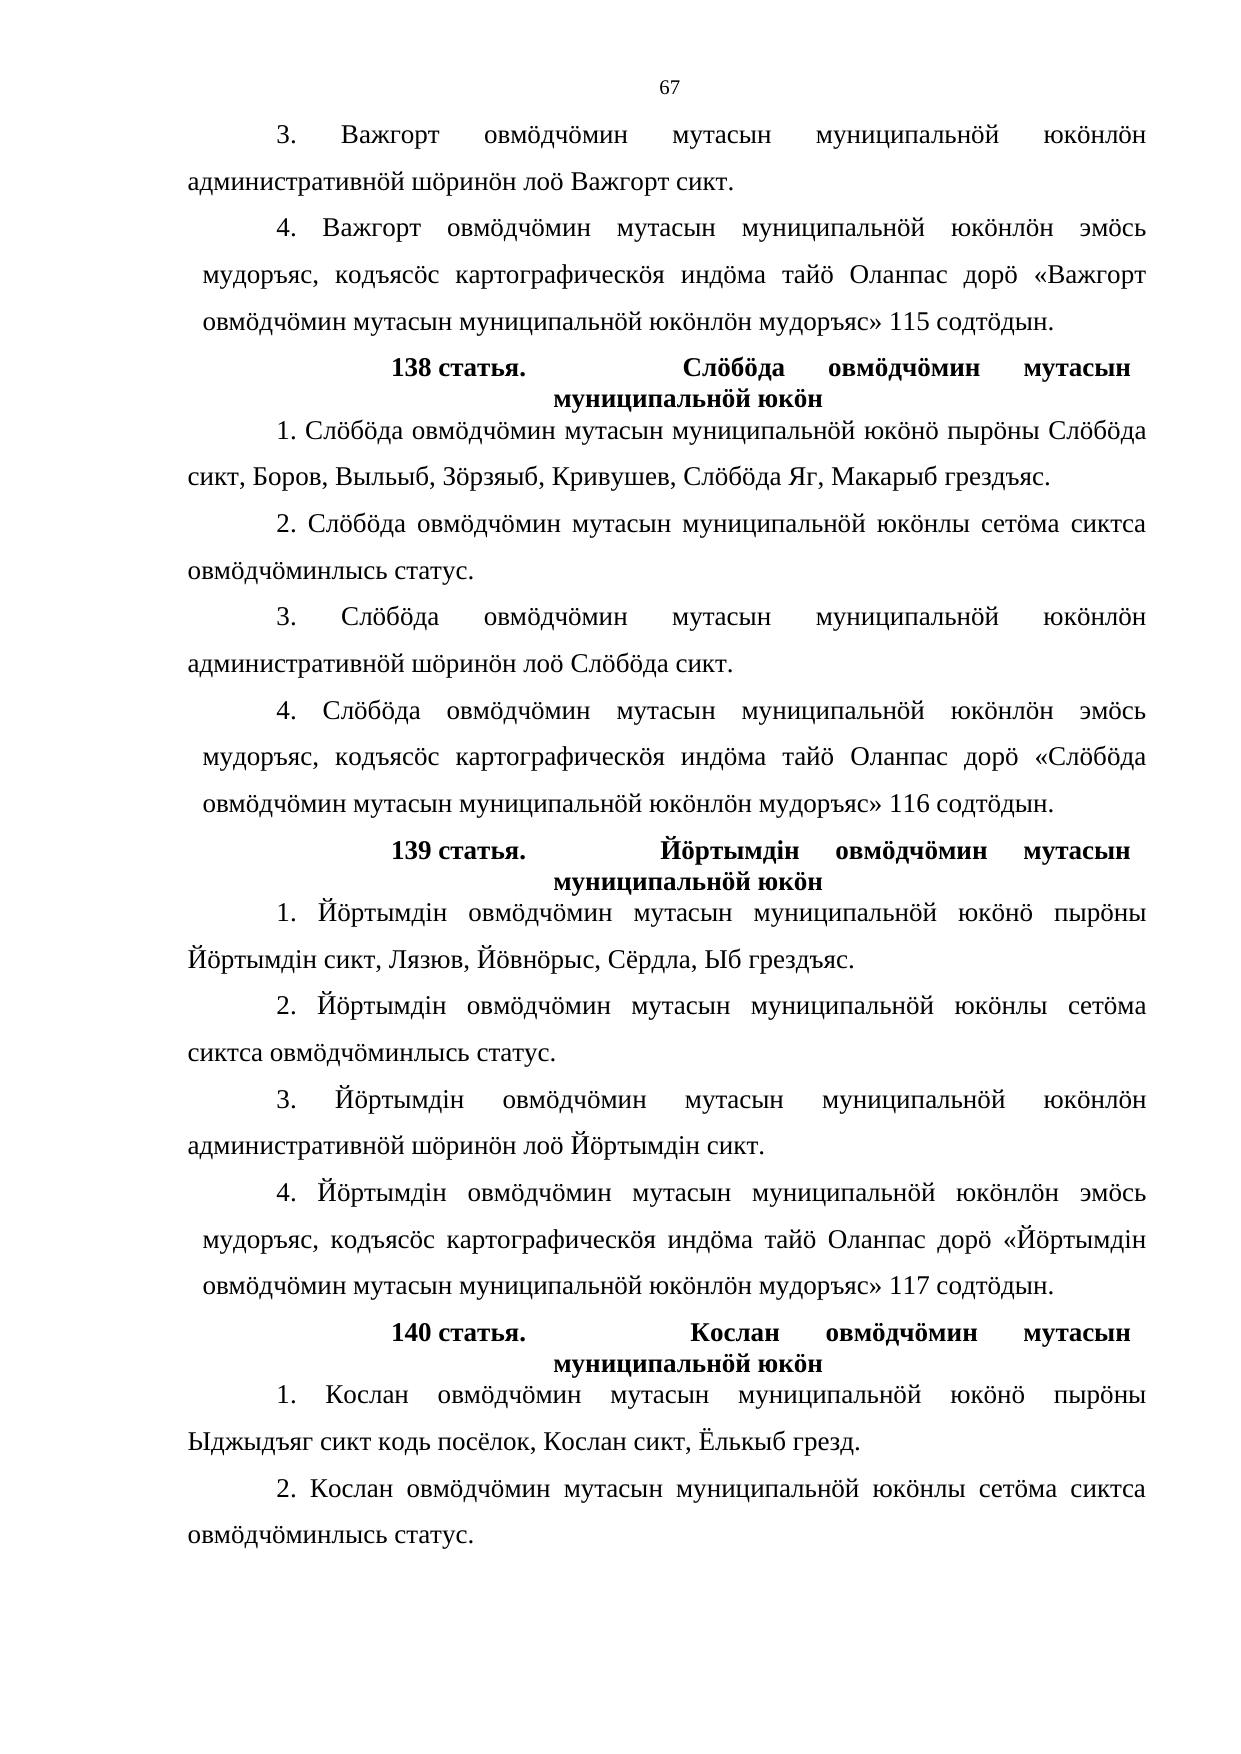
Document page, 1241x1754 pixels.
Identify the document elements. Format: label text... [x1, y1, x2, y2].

table_header Кослан овмöдчöмин мутасын муниципальнöй юкöн [542, 1316, 1147, 1378]
text 2. Йöртымдiн овмöдчöмин мутасын муниципальнöй юкöнлы сетöма сиктса овмöдчöминлысь статус. [187, 989, 1147, 1067]
text 3. Важгорт овмöдчöмин мутасын муниципальнöй юкöнлöн административнöй шöринöн лоö Важгорт сикт. [187, 118, 1147, 196]
table_header 140 статья. [202, 1316, 542, 1378]
text 3. Слöбöда овмöдчöмин мутасын муниципальнöй юкöнлöн административнöй шöринöн лоö Слöбöда сикт. [187, 600, 1147, 678]
table_header Слöбöда овмöдчöмин мутасын муниципальнöй юкöн [542, 351, 1147, 414]
text 2. Слöбöда овмöдчöмин мутасын муниципальнöй юкöнлы сетöма сиктса овмöдчöминлысь статус. [187, 507, 1147, 585]
text 1. Кослан овмöдчöмин мутасын муниципальнöй юкöнö пырöны Ыджыдъяг сикт кодь посёлок, Кослан сикт, Ёлькыб грезд. [187, 1378, 1147, 1456]
text 4. Важгорт овмöдчöмин мутасын муниципальнöй юкöнлöн эмöсь мудоръяс, кодъясöс картографическöя индöма тайö Оланпас дорö «Важгорт овмöдчöмин мутасын муниципальнöй юкöнлöн мудоръяс» 115 содтöдын. [202, 211, 1147, 336]
text 1. Слöбöда овмöдчöмин мутасын муниципальнöй юкöнö пырöны Слöбöда сикт, Боров, Выльыб, Зöрзяыб, Кривушев, Слöбöда Яг, Макарыб грездъяс. [187, 414, 1147, 492]
text 2. Кослан овмöдчöмин мутасын муниципальнöй юкöнлы сетöма сиктса овмöдчöминлысь статус. [187, 1472, 1147, 1549]
text 4. Йöртымдiн овмöдчöмин мутасын муниципальнöй юкöнлöн эмöсь мудоръяс, кодъясöс картографическöя индöма тайö Оланпас дорö «Йöртымдiн овмöдчöмин мутасын муниципальнöй юкöнлöн мудоръяс» 117 содтöдын. [202, 1176, 1147, 1301]
text 3. Йöртымдiн овмöдчöмин мутасын муниципальнöй юкöнлöн административнöй шöринöн лоö Йöртымдiн сикт. [187, 1083, 1147, 1161]
text 4. Слöбöда овмöдчöмин мутасын муниципальнöй юкöнлöн эмöсь мудоръяс, кодъясöс картографическöя индöма тайö Оланпас дорö «Слöбöда овмöдчöмин мутасын муниципальнöй юкöнлöн мудоръяс» 116 содтöдын. [202, 694, 1147, 818]
table_header 139 статья. [202, 834, 542, 896]
table_header Йöртымдiн овмöдчöмин мутасын муниципальнöй юкöн [542, 834, 1147, 896]
text 1. Йöртымдiн овмöдчöмин мутасын муниципальнöй юкöнö пырöны Йöртымдiн сикт, Лязюв, Йöвнöрыс, Сёрдла, Ыб грездъяс. [187, 896, 1147, 974]
table_header 138 статья. [202, 351, 542, 414]
